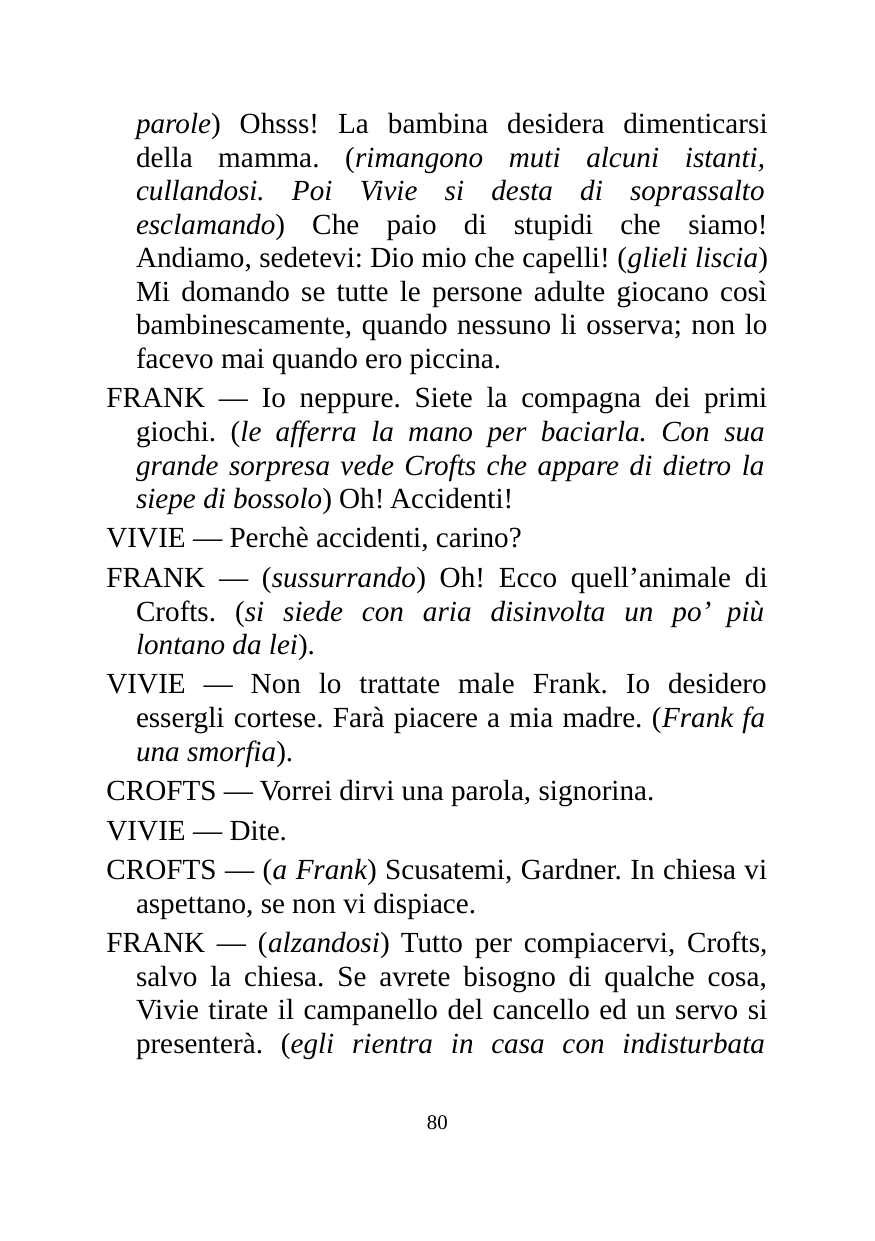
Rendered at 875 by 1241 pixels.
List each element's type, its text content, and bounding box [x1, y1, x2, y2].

text CROFTS — (a Frank) Scusatemi, Gardner. In chiesa vi aspettano, se non vi dispiace. [106, 852, 768, 919]
text FRANK — Io neppure. Siete la compagna dei primi giochi. (le afferra la mano per baciarla. Con sua grande sorpresa vede Crofts che appare di dietro la siepe di bossolo) Oh! Accidenti! [106, 381, 768, 515]
text VIVIE — Perchè accidenti, carino? [106, 521, 768, 554]
text CROFTS — Vorrei dirvi una parola, signorina. [106, 773, 768, 807]
text parole) Ohsss! La bambina desidera dimenticarsi della mamma. (rimangono muti alcuni istanti, cullandosi. Poi Vivie si desta di soprassalto esclamando) Che paio di stupidi che siamo! Andiamo, sedetevi: Dio mio che capelli! (glieli liscia) Mi domando se tutte le persone adulte giocano così bambinescamente, quando nessuno li osserva; non lo facevo mai quando ero piccina. [106, 106, 768, 374]
text VIVIE — Dite. [106, 813, 768, 846]
text FRANK — (sussurrando) Oh! Ecco quell’animale di Crofts. (si siede con aria disinvolta un po’ più lontano da lei). [106, 560, 768, 661]
text VIVIE — Non lo trattate male Frank. Io desidero essergli cortese. Farà piacere a mia madre. (Frank fa una smorfia). [106, 667, 768, 767]
text FRANK — (alzandosi) Tutto per compiacervi, Crofts, salvo la chiesa. Se avrete bisogno di qualche cosa, Vivie tirate il campanello del cancello ed un servo si presenterà. (egli rientra in casa con indisturbata [106, 925, 768, 1059]
